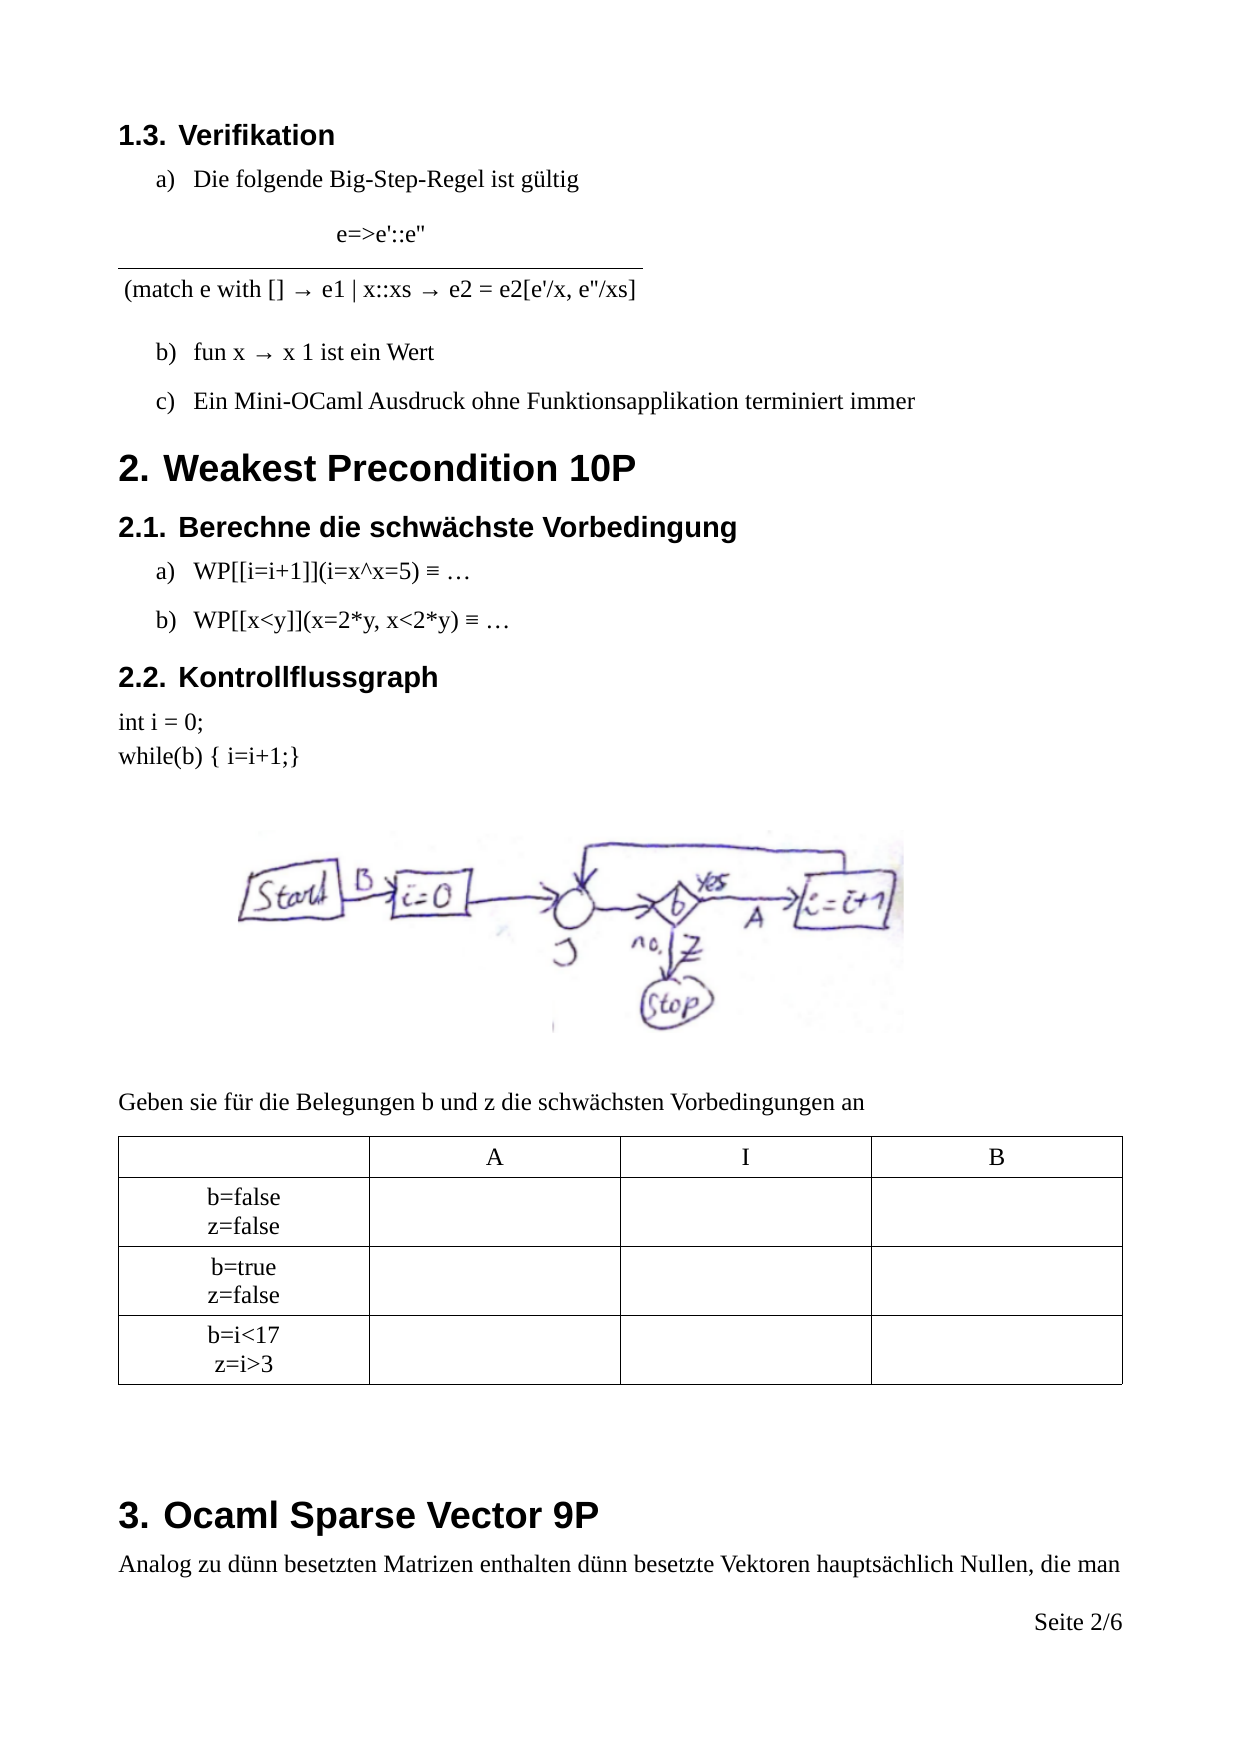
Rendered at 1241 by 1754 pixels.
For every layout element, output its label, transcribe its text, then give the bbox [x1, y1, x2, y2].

subtitle Kontrollflussgraph [118, 661, 1122, 694]
table_cell [872, 1178, 1122, 1246]
text Analog zu dünn besetzten Matrizen enthalten dünn besetzte Vektoren hauptsächlich Nullen, die man [118, 1549, 1122, 1577]
subtitle Verifikation [118, 118, 1122, 152]
table_header I [621, 1137, 871, 1177]
table_cell [621, 1316, 871, 1384]
table_cell [621, 1178, 871, 1246]
table_header B [872, 1137, 1122, 1177]
list Ein Mini-OCaml Ausdruck ohne Funktionsapplikation terminiert immer [156, 386, 1122, 415]
subtitle Ocaml Sparse Vector 9P [118, 1492, 1122, 1536]
table_cell [370, 1316, 620, 1384]
table_cell [370, 1178, 620, 1246]
table_cell b=true z=false [119, 1247, 369, 1315]
table_cell b=false z=false [119, 1178, 369, 1246]
table_header A [370, 1137, 620, 1177]
table_cell b=i<17 z=i>3 [119, 1316, 369, 1384]
table_cell [872, 1316, 1122, 1384]
text Geben sie für die Belegungen b und z die schwächsten Vorbedingungen an [118, 1087, 1122, 1116]
table_header [119, 1137, 369, 1177]
list WP[[i=i+1]](i=x^x=5) ≡ … [156, 556, 1122, 585]
subtitle Berechne die schwächste Vorbedingung [118, 510, 1122, 544]
table_cell [621, 1247, 871, 1315]
table_cell [872, 1247, 1122, 1315]
list Die folgende Big-Step-Regel ist gültig [156, 164, 1122, 193]
table_cell [370, 1247, 620, 1315]
text int i = 0; while(b) { i=i+1;} [118, 707, 1122, 770]
list WP[[x<y]](x=2*y, x<2*y) ≡ … [156, 605, 1122, 634]
list fun x → x 1 ist ein Wert [156, 337, 1122, 366]
picture [237, 830, 904, 1033]
table_header e=>e'::e'' [118, 213, 643, 268]
table_cell (match e with [] → e1 | x::xs → e2 = e2[e'/x, e''/xs] [118, 269, 643, 337]
subtitle Weakest Precondition 10P [118, 446, 1122, 489]
